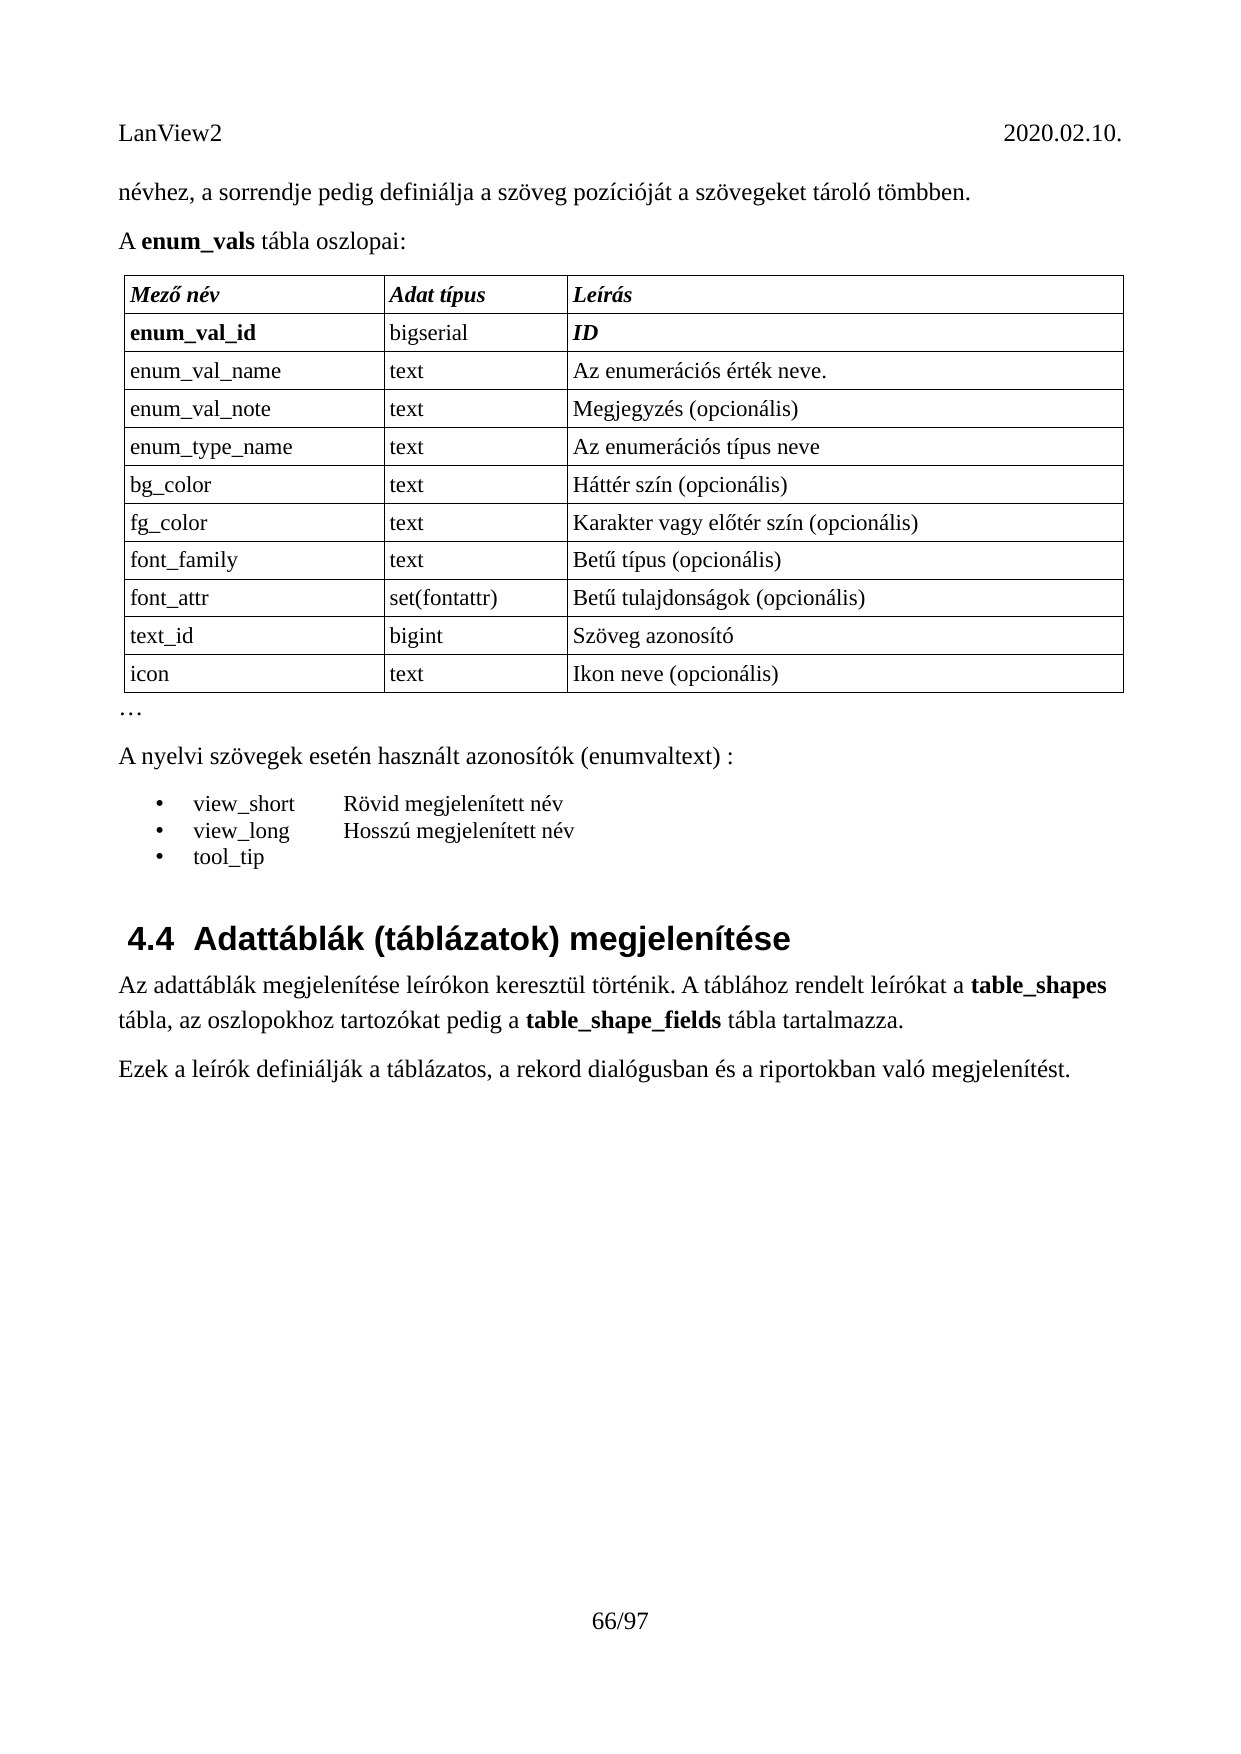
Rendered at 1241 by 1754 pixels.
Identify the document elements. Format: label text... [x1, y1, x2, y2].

table_cell text [385, 504, 567, 541]
list tool_tip [156, 843, 1122, 869]
table_cell bigint [385, 617, 567, 654]
table_cell enum_val_note [125, 390, 384, 427]
table_cell fg_color [125, 504, 384, 541]
table_cell Megjegyzés (opcionális) [568, 390, 1123, 427]
table_cell Szöveg azonosító [568, 617, 1123, 654]
table_cell text [385, 466, 567, 503]
text névhez, a sorrendje pedig definiálja a szöveg pozícióját a szövegeket tároló tömbben. [118, 177, 1122, 206]
table_cell text [385, 390, 567, 427]
text … [118, 692, 1122, 721]
table_cell ID [568, 314, 1123, 351]
table_cell Betű típus (opcionális) [568, 542, 1123, 578]
table_cell Az enumerációs érték neve. [568, 352, 1123, 389]
table_cell enum_type_name [125, 428, 384, 465]
table_header Mező név [125, 276, 384, 313]
table_cell text [385, 428, 567, 465]
text Ezek a leírók definiálják a táblázatos, a rekord dialógusban és a riportokban való megjelenítést. [118, 1054, 1122, 1083]
text A enum_vals tábla oszlopai: [118, 226, 1122, 255]
text Az adattáblák megjelenítése leírókon keresztül történik. A táblához rendelt leírókat a table_shapes tábla, az oszlopokhoz tartozókat pedig a table_shape_fields tábla tartalmazza. [118, 970, 1122, 1033]
table_cell enum_val_id [125, 314, 384, 351]
table_cell font_family [125, 542, 384, 578]
table_cell Háttér szín (opcionális) [568, 466, 1123, 503]
text A nyelvi szövegek esetén használt azonosítók (enumvaltext) : [118, 741, 1122, 770]
table_cell Betű tulajdonságok (opcionális) [568, 580, 1123, 616]
table_cell text [385, 655, 567, 692]
table_cell set(fontattr) [385, 580, 567, 616]
table_header Adat típus [385, 276, 567, 313]
table_cell bigserial [385, 314, 567, 351]
table_cell icon [125, 655, 384, 692]
list view_long Hosszú megjelenített név [156, 817, 1122, 843]
list view_short Rövid megjelenített név [156, 791, 1122, 817]
table_cell text [385, 542, 567, 578]
table_cell Karakter vagy előtér szín (opcionális) [568, 504, 1123, 541]
table_header Leírás [568, 276, 1123, 313]
subtitle Adattáblák (táblázatok) megjelenítése [118, 919, 1122, 958]
table_cell Az enumerációs típus neve [568, 428, 1123, 465]
table_cell bg_color [125, 466, 384, 503]
table_cell font_attr [125, 580, 384, 616]
table_cell text [385, 352, 567, 389]
table_cell enum_val_name [125, 352, 384, 389]
table_cell text_id [125, 617, 384, 654]
table_cell Ikon neve (opcionális) [568, 655, 1123, 692]
